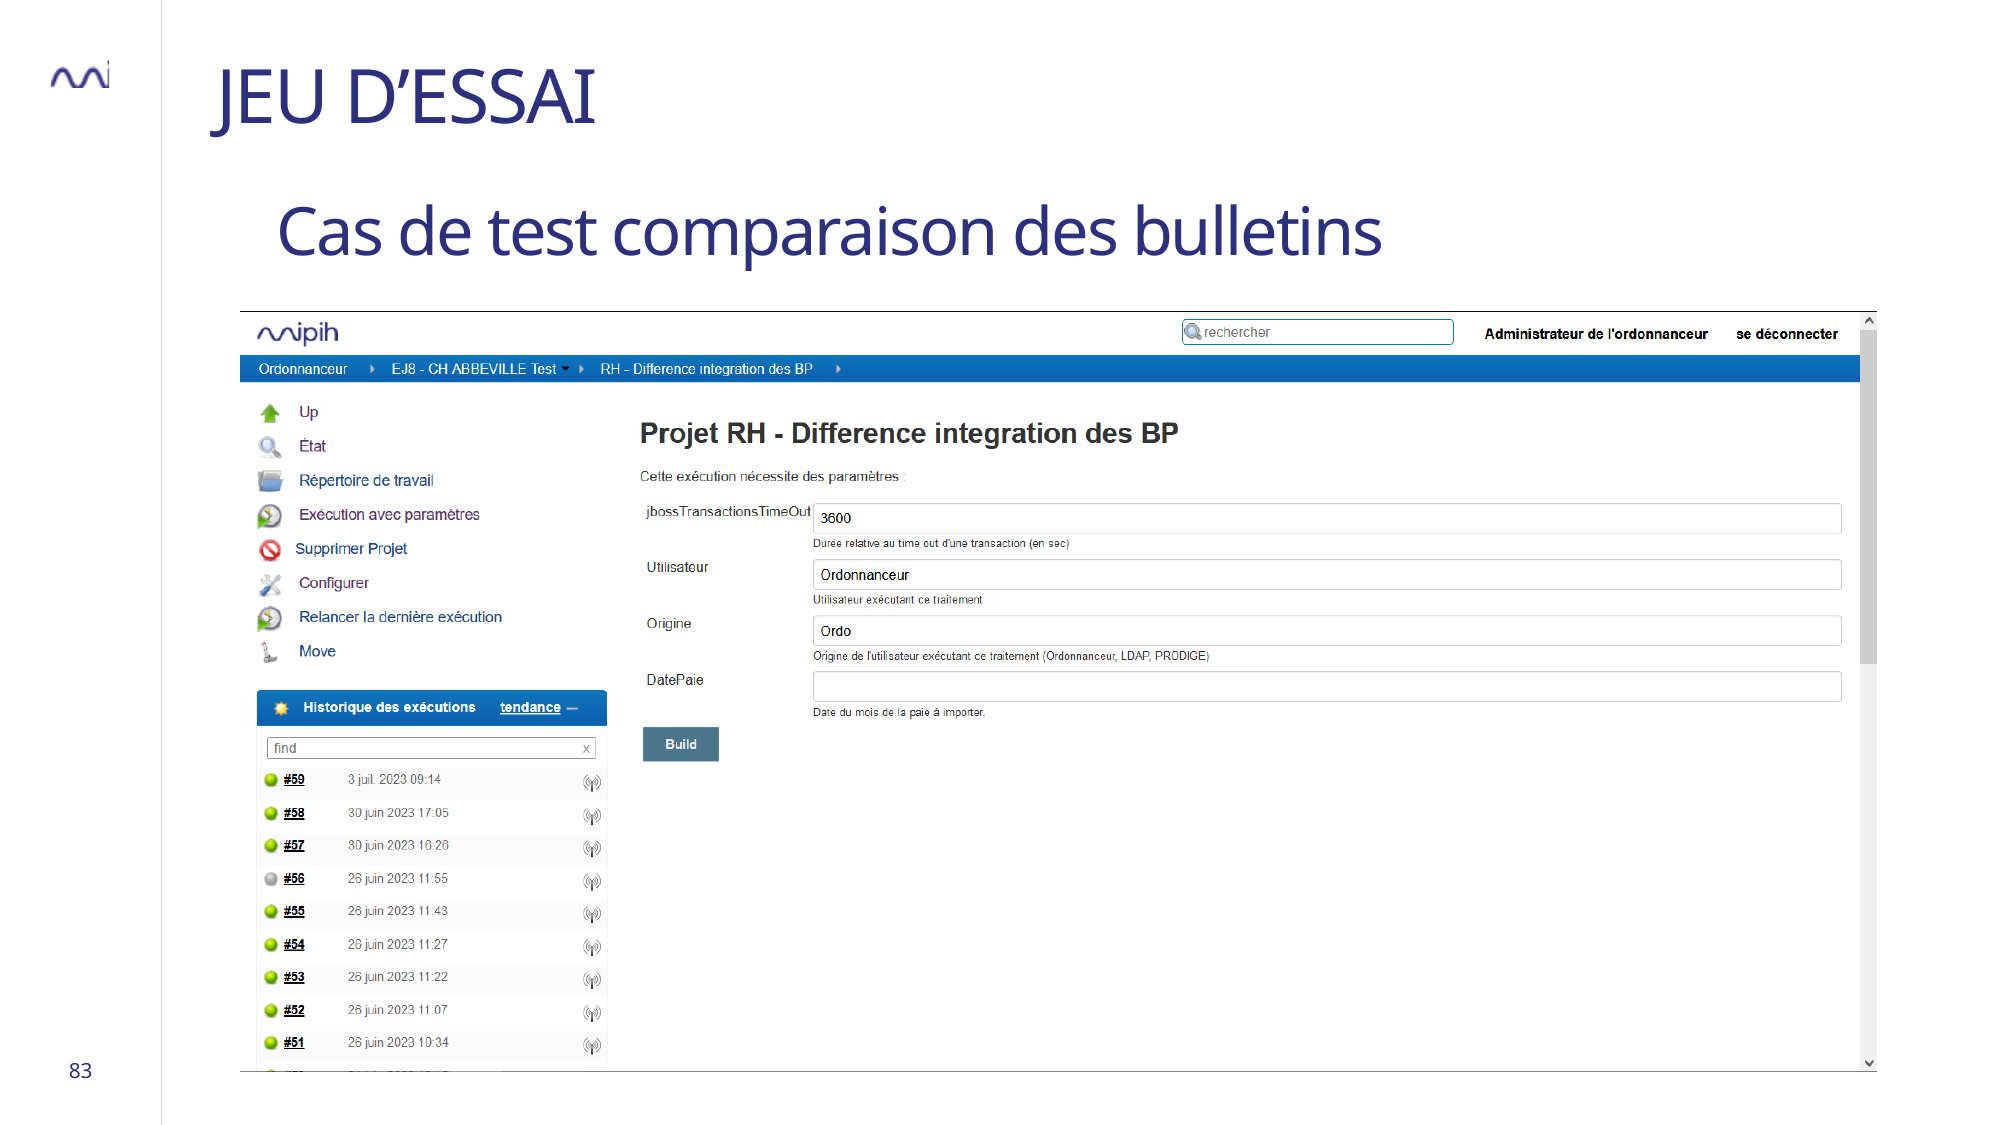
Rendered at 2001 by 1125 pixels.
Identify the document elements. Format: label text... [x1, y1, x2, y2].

text_box JEU D’ESSAI [216, 34, 1325, 140]
picture [240, 311, 1877, 1072]
text_box Cas de test comparaison des bulletins [276, 172, 1641, 311]
text_box 83 [38, 1052, 123, 1091]
